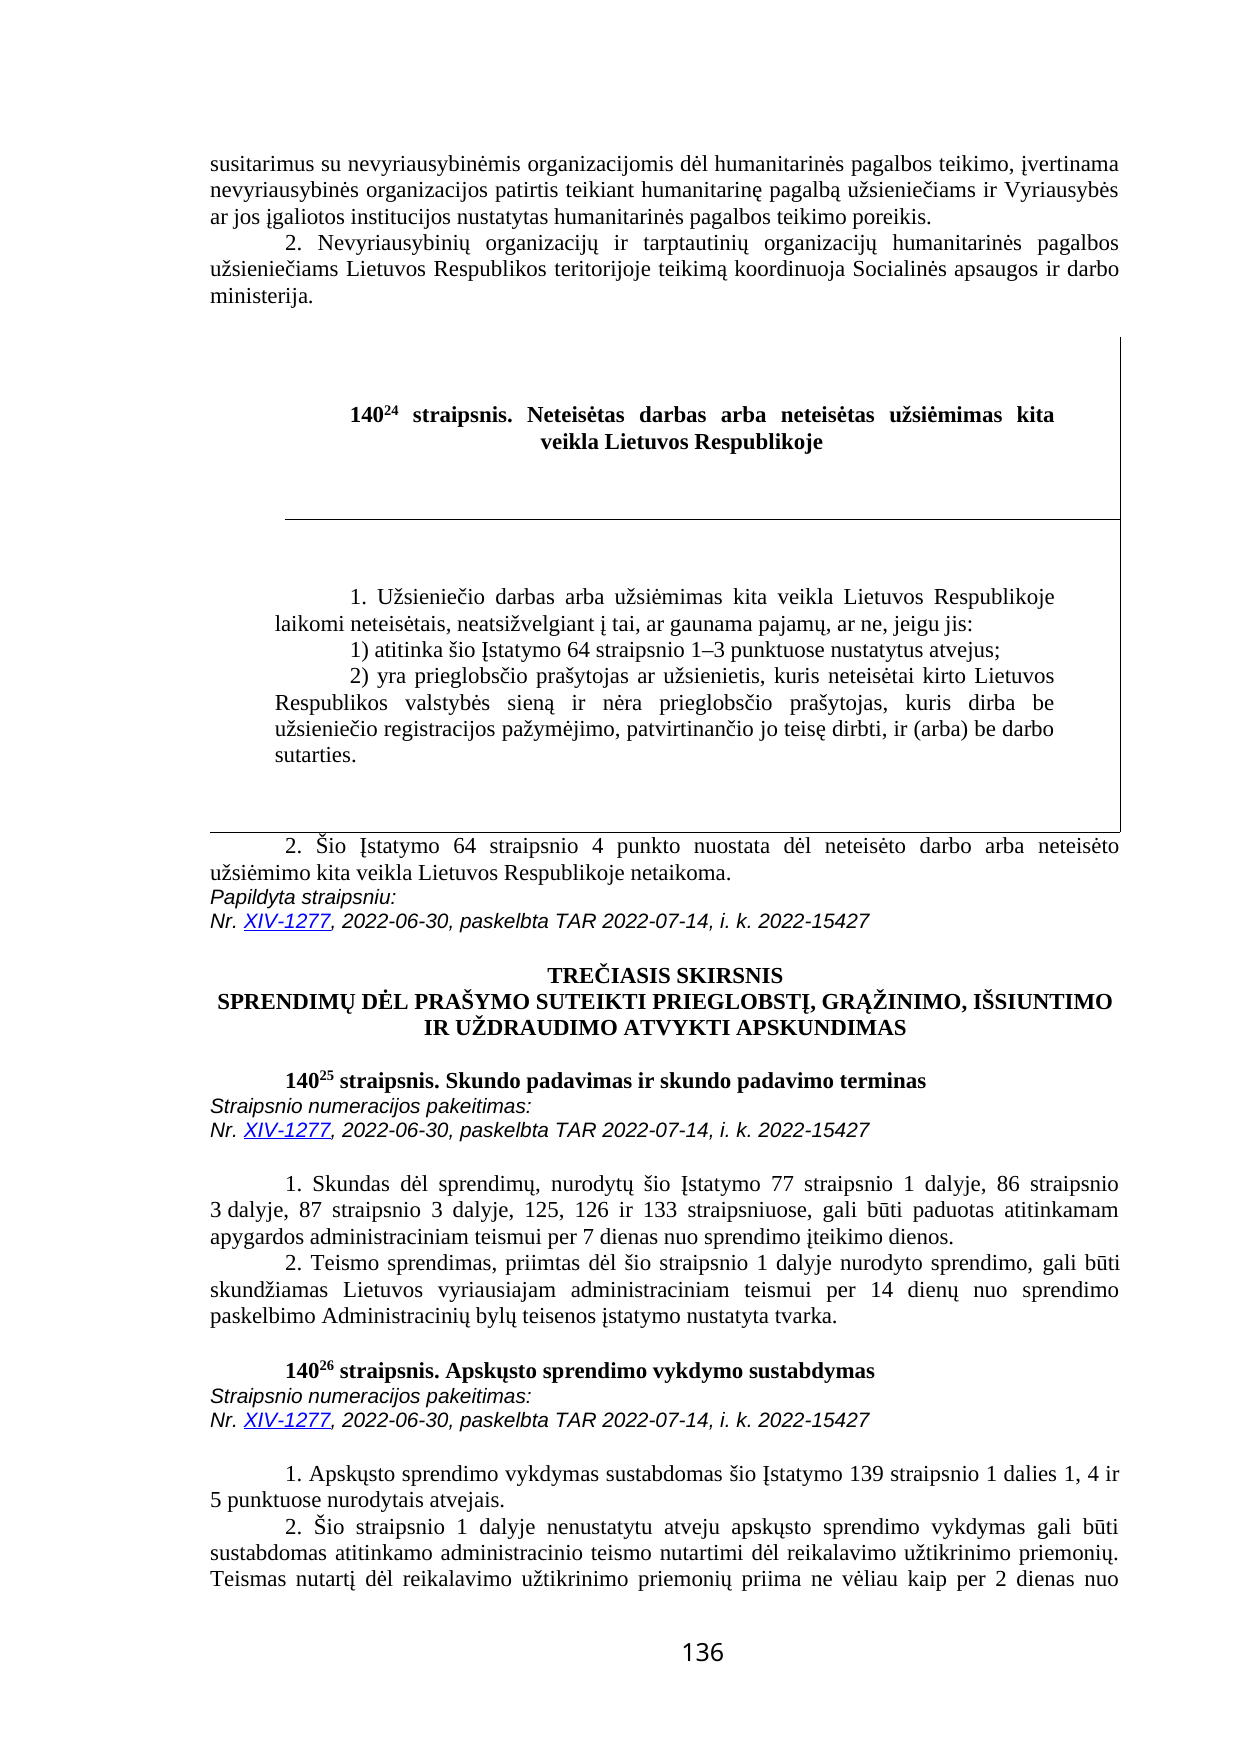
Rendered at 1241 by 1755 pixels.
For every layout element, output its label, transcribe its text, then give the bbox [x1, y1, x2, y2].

text 2. Šio Įstatymo 64 straipsnio 4 punkto nuostata dėl neteisėto darbo arba neteisėto užsiėmimo kita veikla Lietuvos Respublikoje netaikoma. [210, 832, 1120, 885]
text 1. Užsieniečio darbas arba užsiėmimas kita veikla Lietuvos Respublikoje laikomi neteisėtais, neatsižvelgiant į tai, ar gaunama pajamų, ar ne, jeigu jis: [210, 519, 1120, 636]
text 2. Nevyriausybinių organizacijų ir tarptautinių organizacijų humanitarinės pagalbos užsieniečiams Lietuvos Respublikos teritorijoje teikimą koordinuoja Socialinės apsaugos ir darbo ministerija. [210, 229, 1120, 308]
text SPRENDIMŲ DĖL PRAŠYMO SUTEIKTI PRIEGLOBSTĮ, GRĄŽINIMO, IŠSIUNTIMO IR UŽDRAUDIMO ATVYKTI APSKUNDIMAS [210, 988, 1120, 1041]
text 1. Skundas dėl sprendimų, nurodytų šio Įstatymo 77 straipsnio 1 dalyje, 86 straipsnio 3 dalyje, 87 straipsnio 3 dalyje, 125, 126 ir 133 straipsniuose, gali būti paduotas atitinkamam apygardos administraciniam teismui per 7 dienas nuo sprendimo įteikimo dienos. [210, 1170, 1120, 1249]
text TREČIASIS SKIRSNIS [210, 962, 1120, 988]
text 2. Teismo sprendimas, priimtas dėl šio straipsnio 1 dalyje nurodyto sprendimo, gali būti skundžiamas Lietuvos vyriausiajam administraciniam teismui per 14 dienų nuo sprendimo paskelbimo Administracinių bylų teisenos įstatymo nustatyta tvarka. [210, 1249, 1120, 1328]
text susitarimus su nevyriausybinėmis organizacijomis dėl humanitarinės pagalbos teikimo, įvertinama nevyriausybinės organizacijos patirtis teikiant humanitarinę pagalbą užsieniečiams ir Vyriausybės ar jos įgaliotos institucijos nustatytas humanitarinės pagalbos teikimo poreikis. [210, 150, 1120, 229]
text 14025 straipsnis. Skundo padavimas ir skundo padavimo terminas [210, 1067, 1120, 1093]
text Nr. XIV-1277, 2022-06-30, paskelbta TAR 2022-07-14, i. k. 2022-15427 [210, 909, 1120, 933]
text 2. Šio straipsnio 1 dalyje nenustatytu atveju apskųsto sprendimo vykdymas gali būti sustabdomas atitinkamo administracinio teismo nutartimi dėl reikalavimo užtikrinimo priemonių. Teismas nutartį dėl reikalavimo užtikrinimo priemonių priima ne vėliau kaip per 2 dienas nuo [210, 1513, 1120, 1592]
text Nr. XIV-1277, 2022-06-30, paskelbta TAR 2022-07-14, i. k. 2022-15427 [210, 1407, 1120, 1431]
text Straipsnio numeracijos pakeitimas: [210, 1383, 1120, 1407]
text Nr. XIV-1277, 2022-06-30, paskelbta TAR 2022-07-14, i. k. 2022-15427 [210, 1117, 1120, 1141]
text Papildyta straipsniu: [210, 885, 1120, 909]
text 14024 straipsnis. Neteisėtas darbas arba neteisėtas užsiėmimas kita veikla Lietuvos Respublikoje [285, 337, 1120, 519]
text 2) yra prieglobsčio prašytojas ar užsienietis, kuris neteisėtai kirto Lietuvos Respublikos valstybės sieną ir nėra prieglobsčio prašytojas, kuris dirba be užsieniečio registracijos pažymėjimo, patvirtinančio jo teisę dirbti, ir (arba) be darbo sutarties. [210, 662, 1120, 832]
text 1) atitinka šio Įstatymo 64 straipsnio 1–3 punktuose nustatytus atvejus; [210, 636, 1120, 662]
text Straipsnio numeracijos pakeitimas: [210, 1093, 1120, 1117]
text 14026 straipsnis. Apskųsto sprendimo vykdymo sustabdymas [210, 1357, 1120, 1383]
text 1. Apskųsto sprendimo vykdymas sustabdomas šio Įstatymo 139 straipsnio 1 dalies 1, 4 ir 5 punktuose nurodytais atvejais. [210, 1460, 1120, 1513]
